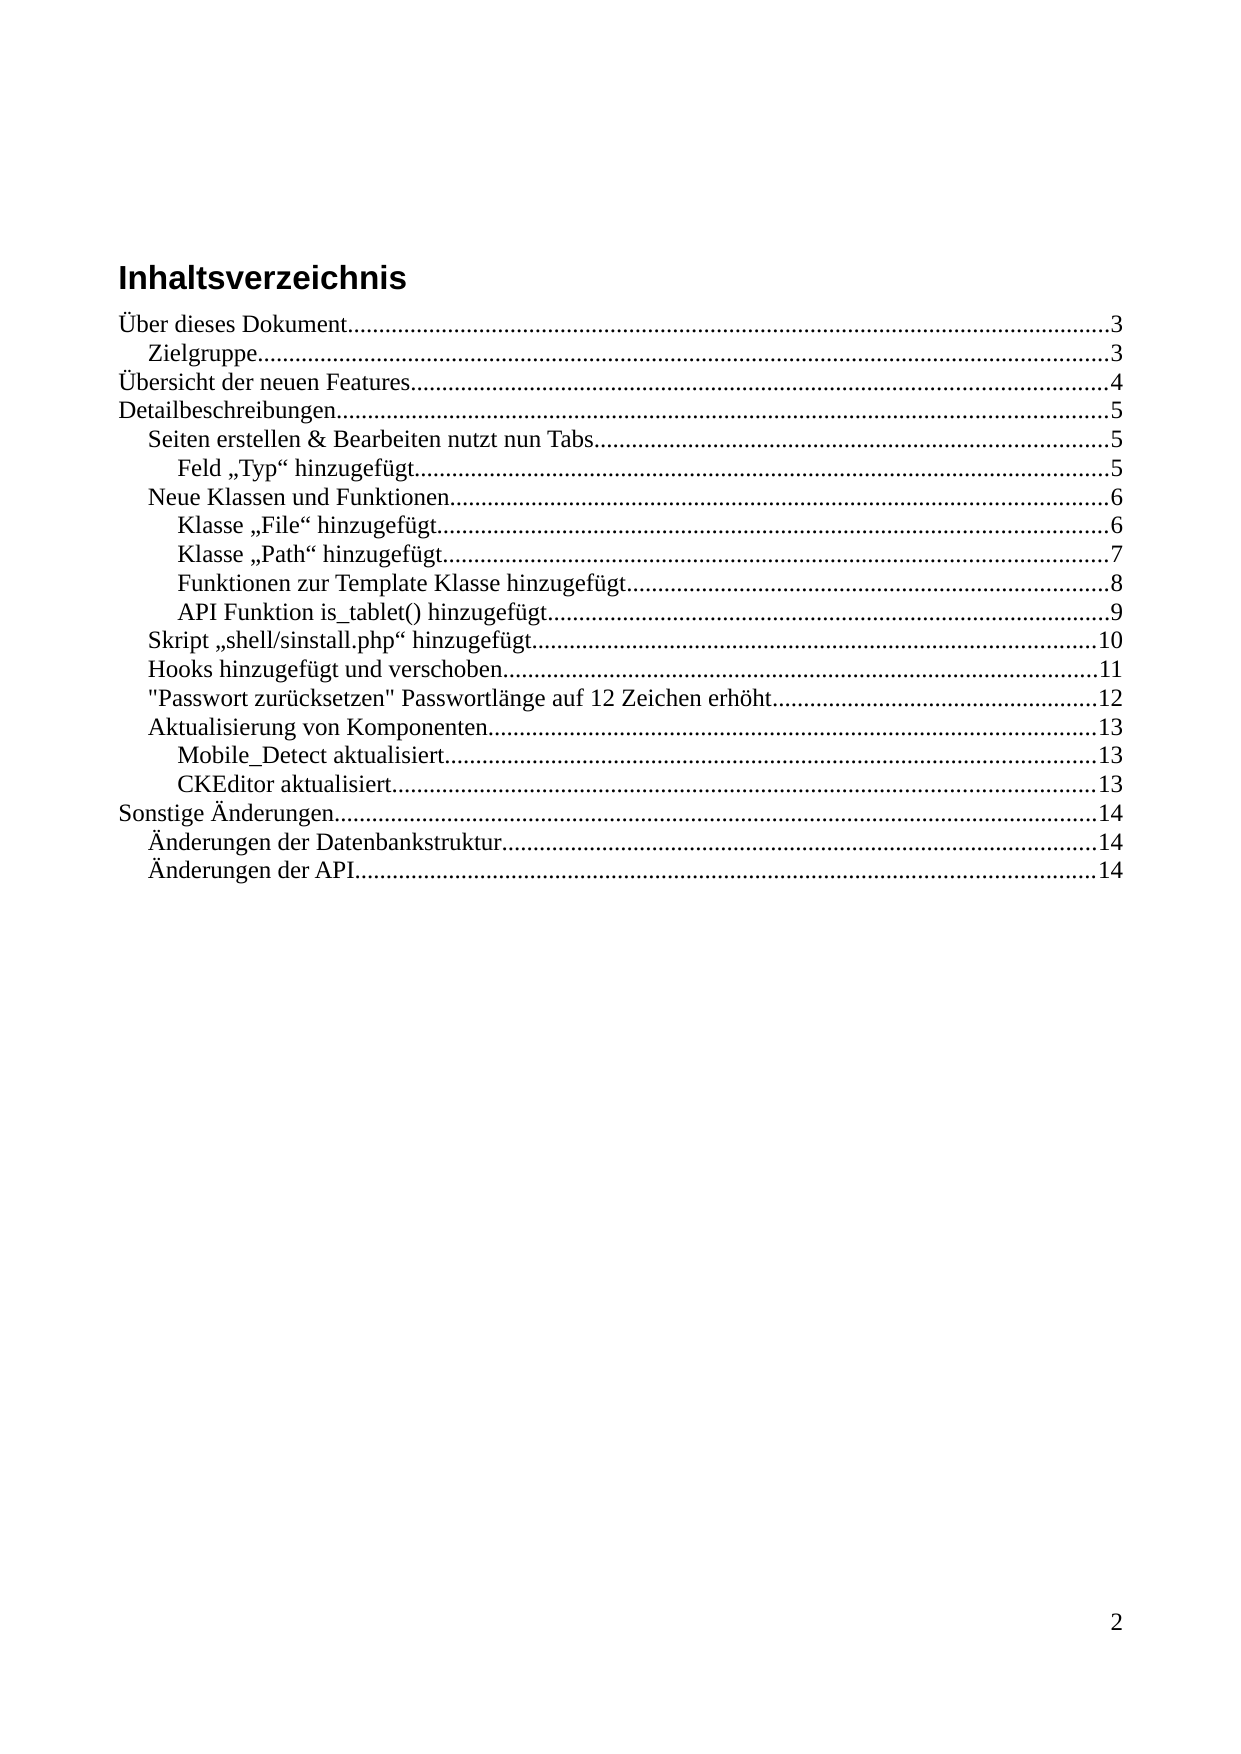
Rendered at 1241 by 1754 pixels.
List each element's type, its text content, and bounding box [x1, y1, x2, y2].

text API Funktion is_tablet() hinzugefügt 9 [177, 597, 1123, 625]
text Neue Klassen und Funktionen 6 [148, 482, 1123, 510]
text CKEditor aktualisiert 13 [177, 769, 1123, 798]
text Funktionen zur Template Klasse hinzugefügt 8 [177, 568, 1123, 597]
text Skript „shell/sinstall.php“ hinzugefügt 10 [148, 625, 1123, 654]
text Änderungen der API 14 [148, 855, 1123, 884]
text Aktualisierung von Komponenten 13 [148, 712, 1123, 740]
text Detailbeschreibungen 5 [118, 395, 1123, 424]
subtitle Inhaltsverzeichnis [118, 258, 1123, 297]
text Seiten erstellen & Bearbeiten nutzt nun Tabs 5 [148, 424, 1123, 453]
text Klasse „Path“ hinzugefügt 7 [177, 539, 1123, 568]
text Änderungen der Datenbankstruktur 14 [148, 827, 1123, 855]
text Übersicht der neuen Features 4 [118, 367, 1123, 395]
text Mobile_Detect aktualisiert 13 [177, 740, 1123, 769]
text Klasse „File“ hinzugefügt 6 [177, 510, 1123, 539]
text Zielgruppe 3 [148, 338, 1123, 367]
text "Passwort zurücksetzen" Passwortlänge auf 12 Zeichen erhöht 12 [148, 683, 1123, 712]
text Hooks hinzugefügt und verschoben 11 [148, 654, 1123, 683]
text Über dieses Dokument 3 [118, 309, 1123, 338]
text Sonstige Änderungen 14 [118, 798, 1123, 827]
text Feld „Typ“ hinzugefügt 5 [177, 453, 1123, 482]
